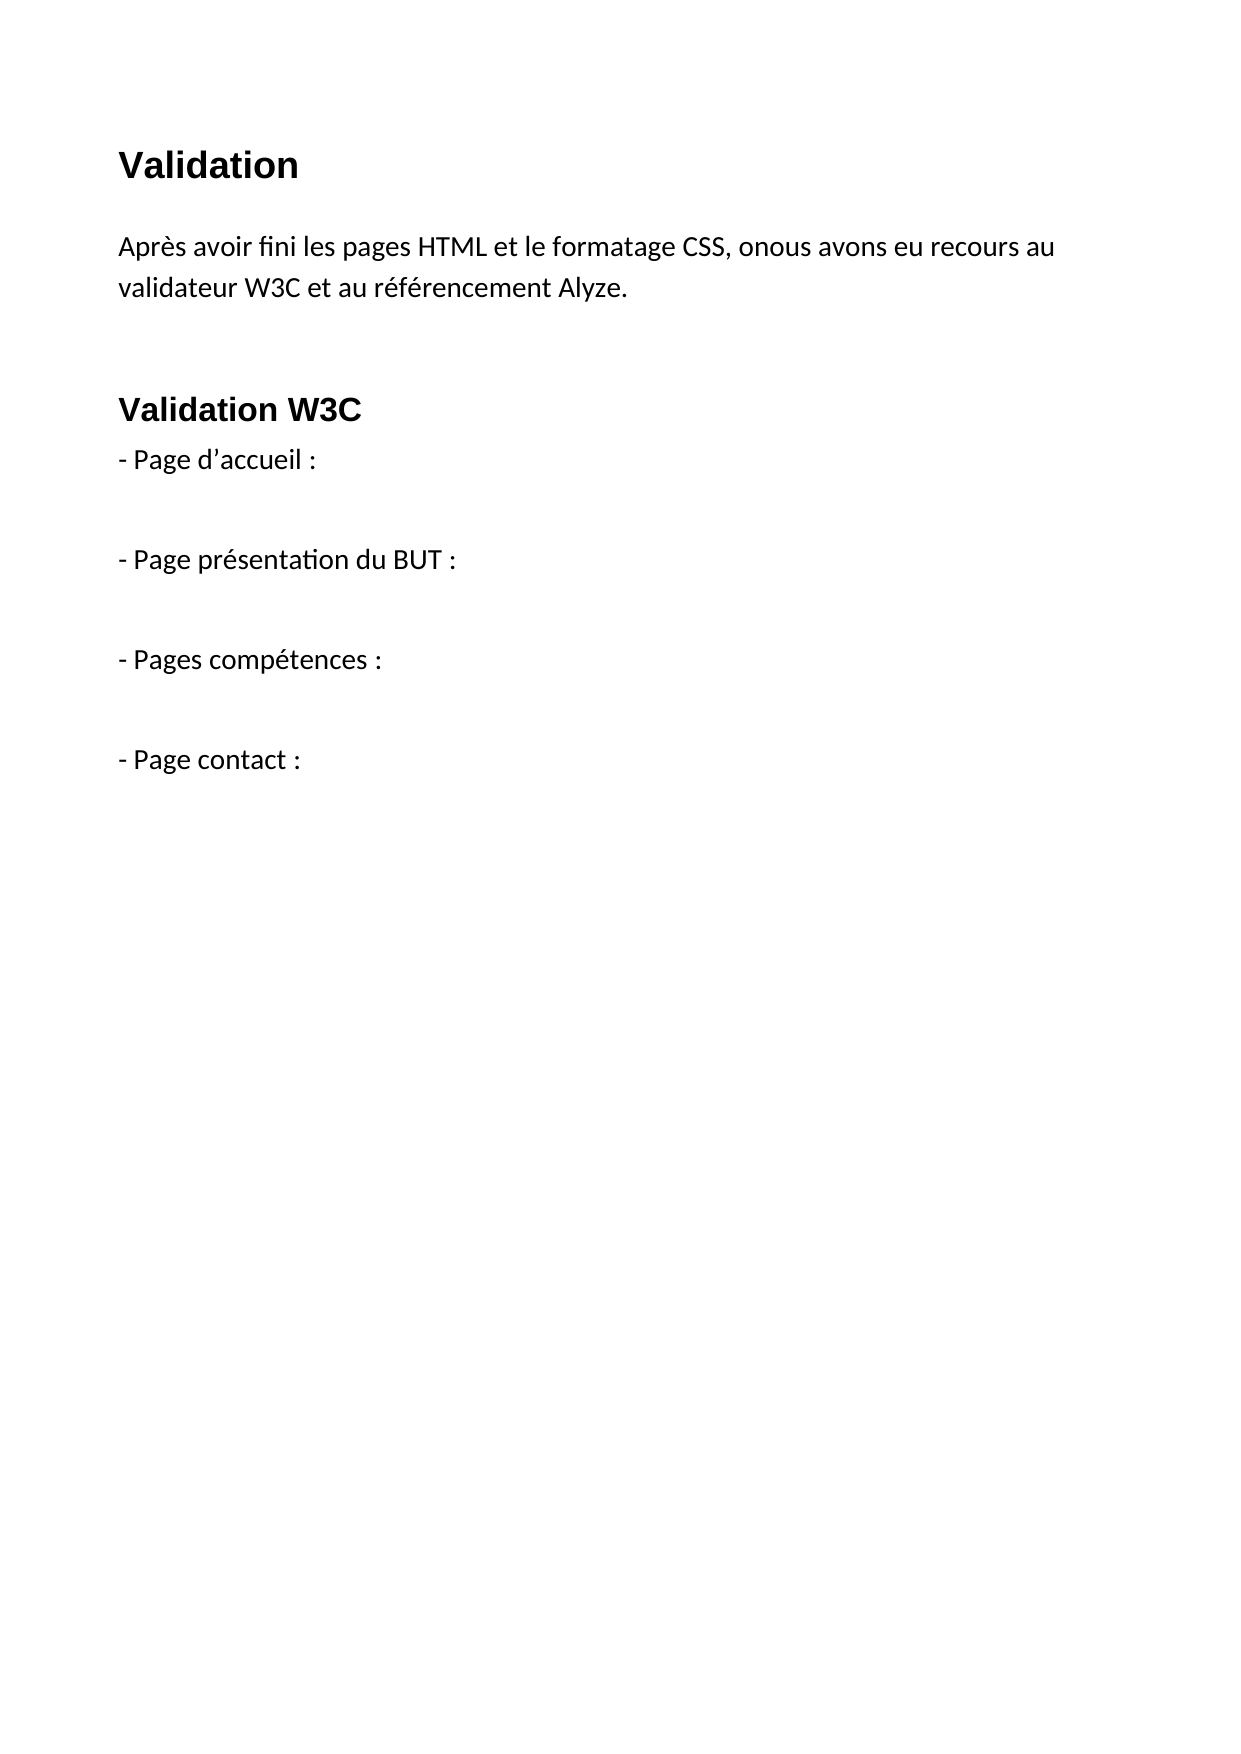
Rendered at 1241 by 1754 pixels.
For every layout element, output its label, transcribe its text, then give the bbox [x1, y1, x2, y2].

text - Page contact : [118, 741, 1122, 777]
text - Page présentation du BUT : [118, 541, 1122, 577]
text Après avoir fini les pages HTML et le formatage CSS, onous avons eu recours au validateur W3C et au référencement Alyze. [118, 228, 1122, 304]
text - Pages compétences : [118, 641, 1122, 677]
subtitle Validation [118, 143, 1122, 187]
text - Page d’accueil : [118, 441, 1122, 477]
subtitle Validation W3C [118, 390, 1122, 428]
